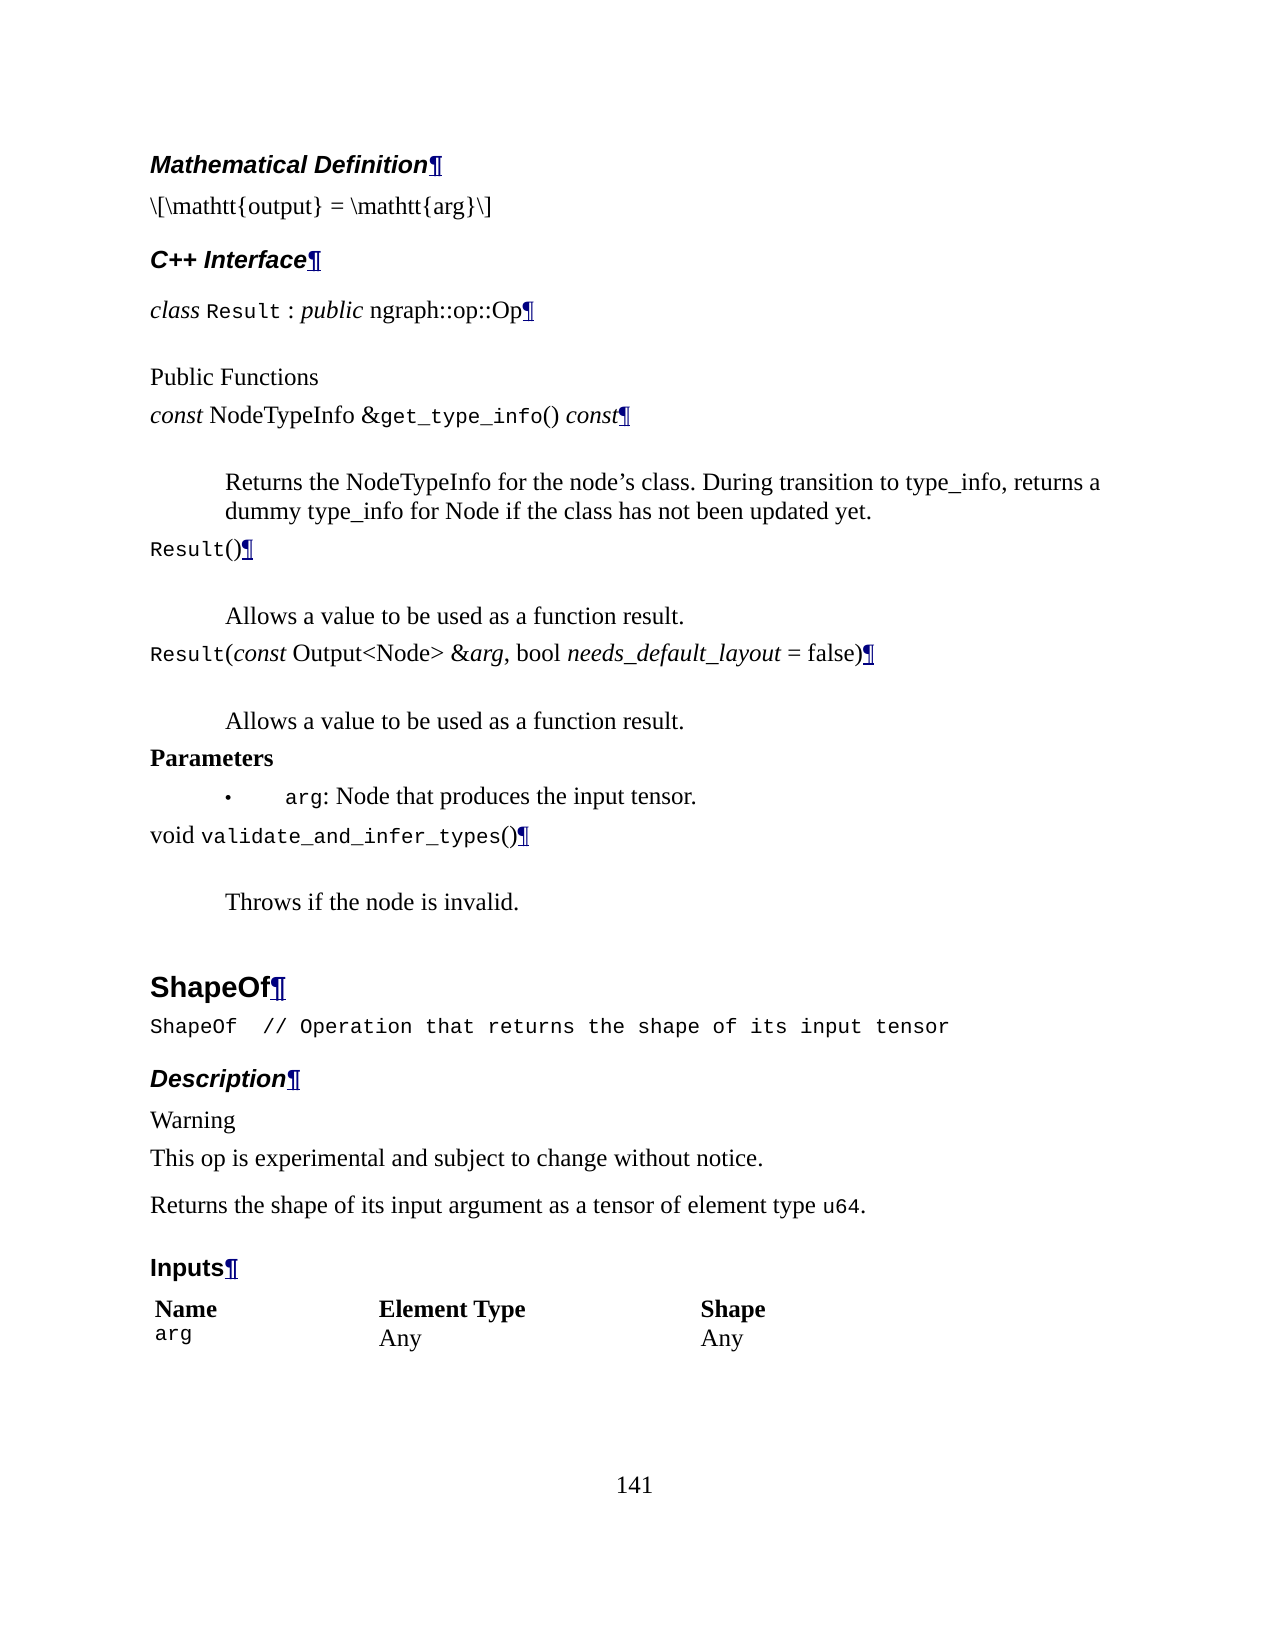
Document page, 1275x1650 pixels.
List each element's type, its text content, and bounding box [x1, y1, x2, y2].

text Warning [150, 1105, 1125, 1134]
table_header Element Type [374, 1294, 696, 1323]
subtitle Description¶ [150, 1064, 1125, 1093]
table_cell Any [696, 1323, 1125, 1352]
text Result()¶ [150, 533, 1125, 592]
subtitle Mathematical Definition¶ [150, 150, 1125, 178]
text \[\mathtt{output} = \mathtt{arg}\] [150, 191, 1125, 220]
text Returns the shape of its input argument as a tensor of element type u64. [150, 1190, 1125, 1219]
text const NodeTypeInfo &get_type_info() const¶ [150, 400, 1125, 458]
table_cell arg [150, 1323, 374, 1352]
text void validate_and_infer_types()¶ [150, 820, 1125, 878]
table_cell Any [374, 1323, 696, 1352]
text Result(const Output<Node> &arg, bool needs_default_layout = false)¶ [150, 638, 1125, 697]
text Public Functions [150, 362, 1125, 391]
subtitle Inputs¶ [150, 1253, 1125, 1282]
text Allows a value to be used as a function result. [225, 601, 1125, 629]
text Allows a value to be used as a function result. [225, 706, 1125, 734]
table_header Name [150, 1294, 374, 1323]
text Returns the NodeTypeInfo for the node’s class. During transition to type_info, returns a dummy type_info for Node if the class has not been updated yet. [225, 467, 1125, 524]
subtitle ShapeOf¶ [150, 969, 1125, 1003]
text ShapeOf // Operation that returns the shape of its input tensor [150, 1016, 1125, 1039]
list arg: Node that produces the input tensor. [225, 781, 1125, 811]
subtitle C++ Interface¶ [150, 245, 1125, 273]
text Parameters [150, 743, 1125, 772]
text class Result : public ngraph::op::Op¶ [150, 295, 1125, 353]
table_header Shape [696, 1294, 1125, 1323]
text Throws if the node is invalid. [225, 887, 1125, 916]
text This op is experimental and subject to change without notice. [150, 1143, 1125, 1172]
